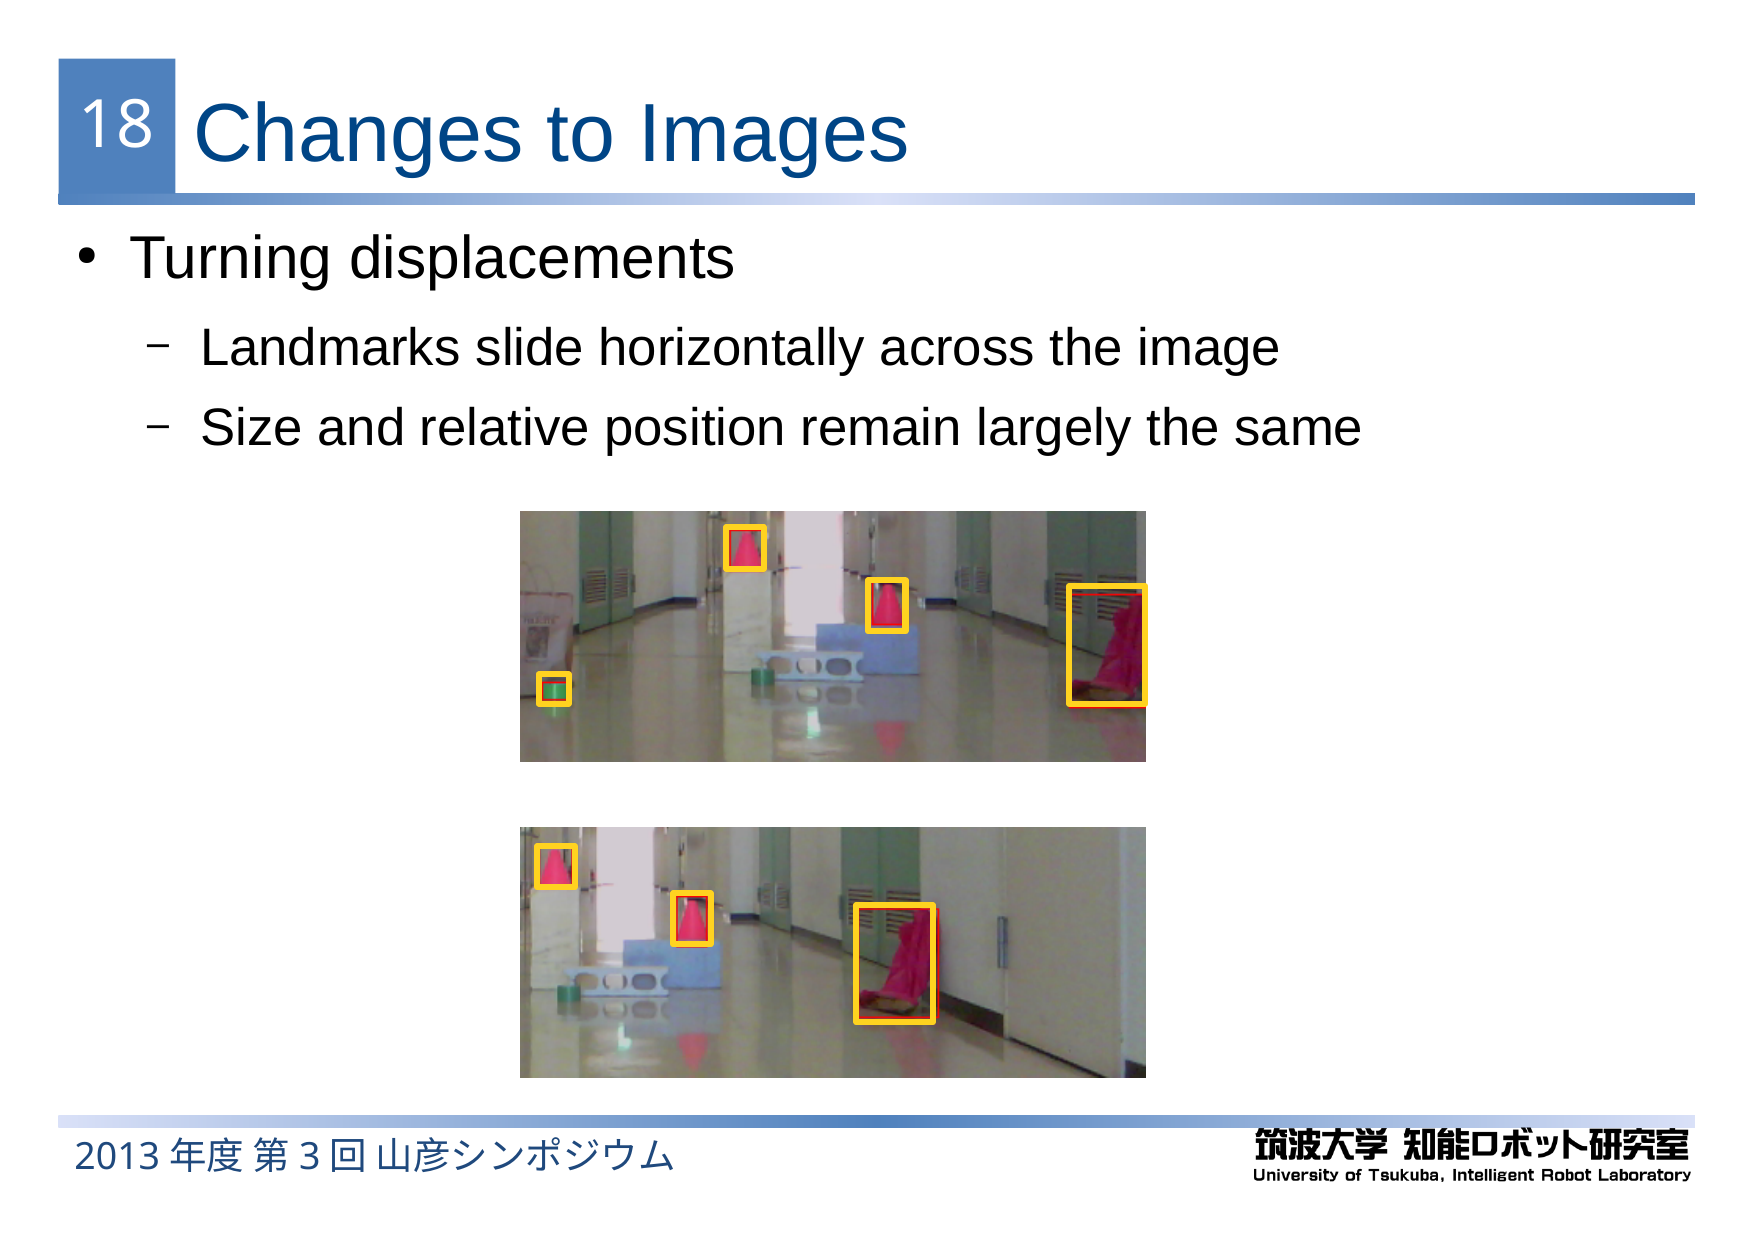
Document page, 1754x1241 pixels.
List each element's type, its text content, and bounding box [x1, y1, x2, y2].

picture [520, 827, 1146, 1078]
list Turning displacements Landmarks slide horizontally across the image Size and relative position remain largely the same [58, 223, 1696, 494]
picture [1252, 1127, 1691, 1182]
picture [520, 511, 1146, 762]
title Changes to Images [193, 61, 1651, 205]
picture [1072, 589, 1142, 701]
